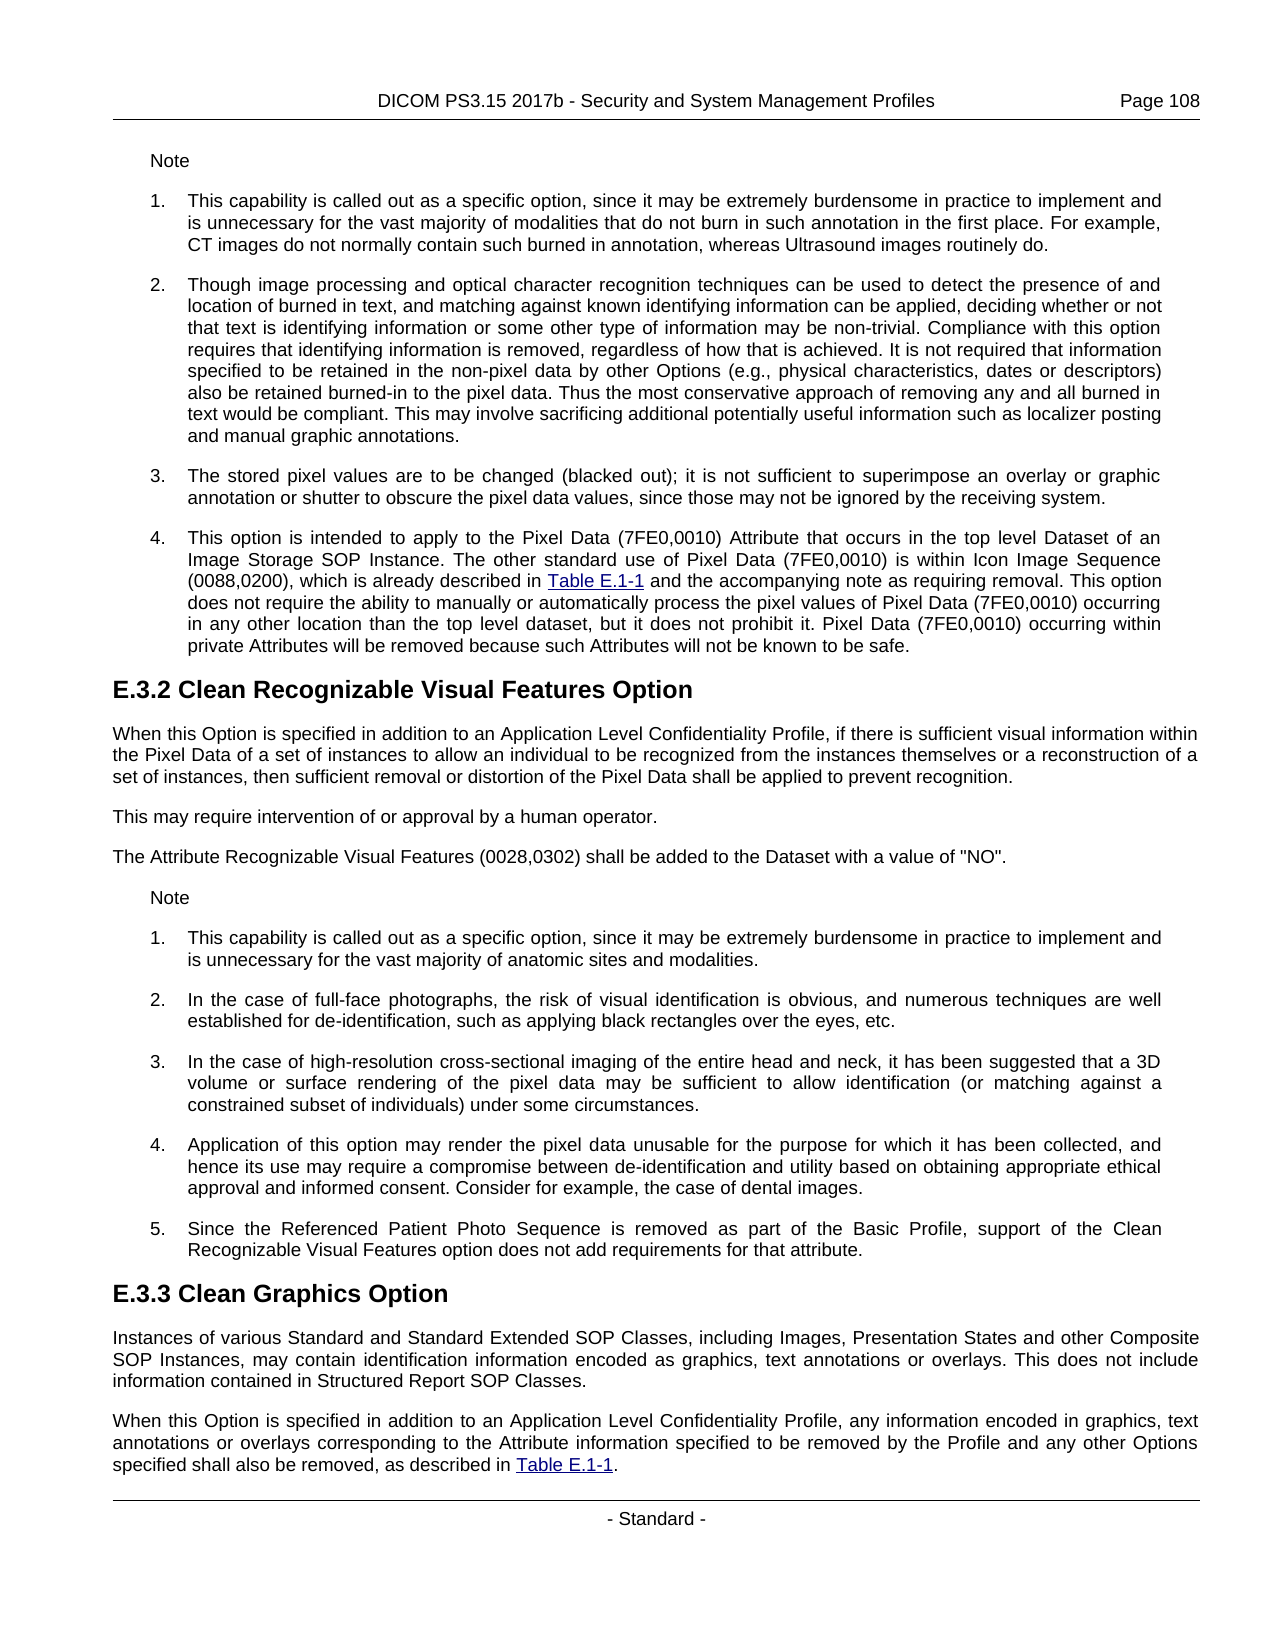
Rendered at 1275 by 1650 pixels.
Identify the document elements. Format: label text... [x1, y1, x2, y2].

text When this Option is specified in addition to an Application Level Confidentiality Profile, if there is sufficient visual information within the Pixel Data of a set of instances to allow an individual to be recognized from the instances themselves or a reconstruction of a set of instances, then sufficient removal or distortion of the Pixel Data shall be applied to prevent recognition. [112, 722, 1200, 787]
list Though image processing and optical character recognition techniques can be used to detect the presence of and location of burned in text, and matching against known identifying information can be applied, deciding whether or not that text is identifying information or some other type of information may be non-trivial. Compliance with this option requires that identifying information is removed, regardless of how that is achieved. It is not required that information specified to be retained in the non-pixel data by other Options (e.g., physical characteristics, dates or descriptors) also be retained burned-in to the pixel data. Thus the most conservative approach of removing any and all burned in text would be compliant. This may involve sacrificing additional potentially useful information such as localizer posting and manual graphic annotations. [150, 274, 1162, 446]
list Since the Referenced Patient Photo Sequence is removed as part of the Basic Profile, support of the Clean Recognizable Visual Features option does not add requirements for that attribute. [150, 1217, 1162, 1261]
text This may require intervention of or approval by a human operator. [112, 806, 1200, 827]
text Instances of various Standard and Standard Extended SOP Classes, including Images, Presentation States and other Composite SOP Instances, may contain identification information encoded as graphics, text annotations or overlays. This does not include information contained in Structured Report SOP Classes. [112, 1327, 1200, 1392]
list This capability is called out as a specific option, since it may be extremely burdensome in practice to implement and is unnecessary for the vast majority of anatomic sites and modalities. [150, 927, 1162, 970]
text Note [150, 887, 1162, 908]
text When this Option is specified in addition to an Application Level Confidentiality Profile, any information encoded in graphics, text annotations or overlays corresponding to the Attribute information specified to be removed by the Profile and any other Options specified shall also be removed, as described in Table E.1-1. [112, 1410, 1200, 1475]
list Application of this option may render the pixel data unusable for the purpose for which it has been collected, and hence its use may require a compromise between de-identification and utility based on obtaining appropriate ethical approval and informed consent. Consider for example, the case of dental images. [150, 1134, 1162, 1199]
text E.3.3 Clean Graphics Option [112, 1279, 1200, 1308]
text Note [150, 150, 1162, 172]
text The Attribute Recognizable Visual Features (0028,0302) shall be added to the Dataset with a value of "NO". [112, 846, 1200, 868]
list In the case of high-resolution cross-sectional imaging of the entire head and neck, it has been suggested that a 3D volume or surface rendering of the pixel data may be sufficient to allow identification (or matching against a constrained subset of individuals) under some circumstances. [150, 1051, 1162, 1115]
text E.3.2 Clean Recognizable Visual Features Option [112, 675, 1200, 704]
list The stored pixel values are to be changed (blacked out); it is not sufficient to superimpose an overlay or graphic annotation or shutter to obscure the pixel data values, since those may not be ignored by the receiving system. [150, 465, 1162, 508]
list This option is intended to apply to the Pixel Data (7FE0,0010) Attribute that occurs in the top level Dataset of an Image Storage SOP Instance. The other standard use of Pixel Data (7FE0,0010) is within Icon Image Sequence (0088,0200), which is already described in Table E.1-1 and the accompanying note as requiring removal. This option does not require the ability to manually or automatically process the pixel values of Pixel Data (7FE0,0010) occurring in any other location than the top level dataset, but it does not prohibit it. Pixel Data (7FE0,0010) occurring within private Attributes will be removed because such Attributes will not be known to be safe. [150, 527, 1162, 656]
list In the case of full-face photographs, the risk of visual identification is obvious, and numerous techniques are well established for de-identification, such as applying black rectangles over the eyes, etc. [150, 989, 1162, 1032]
list This capability is called out as a specific option, since it may be extremely burdensome in practice to implement and is unnecessary for the vast majority of modalities that do not burn in such annotation in the first place. For example, CT images do not normally contain such burned in annotation, whereas Ultrasound images routinely do. [150, 190, 1162, 255]
